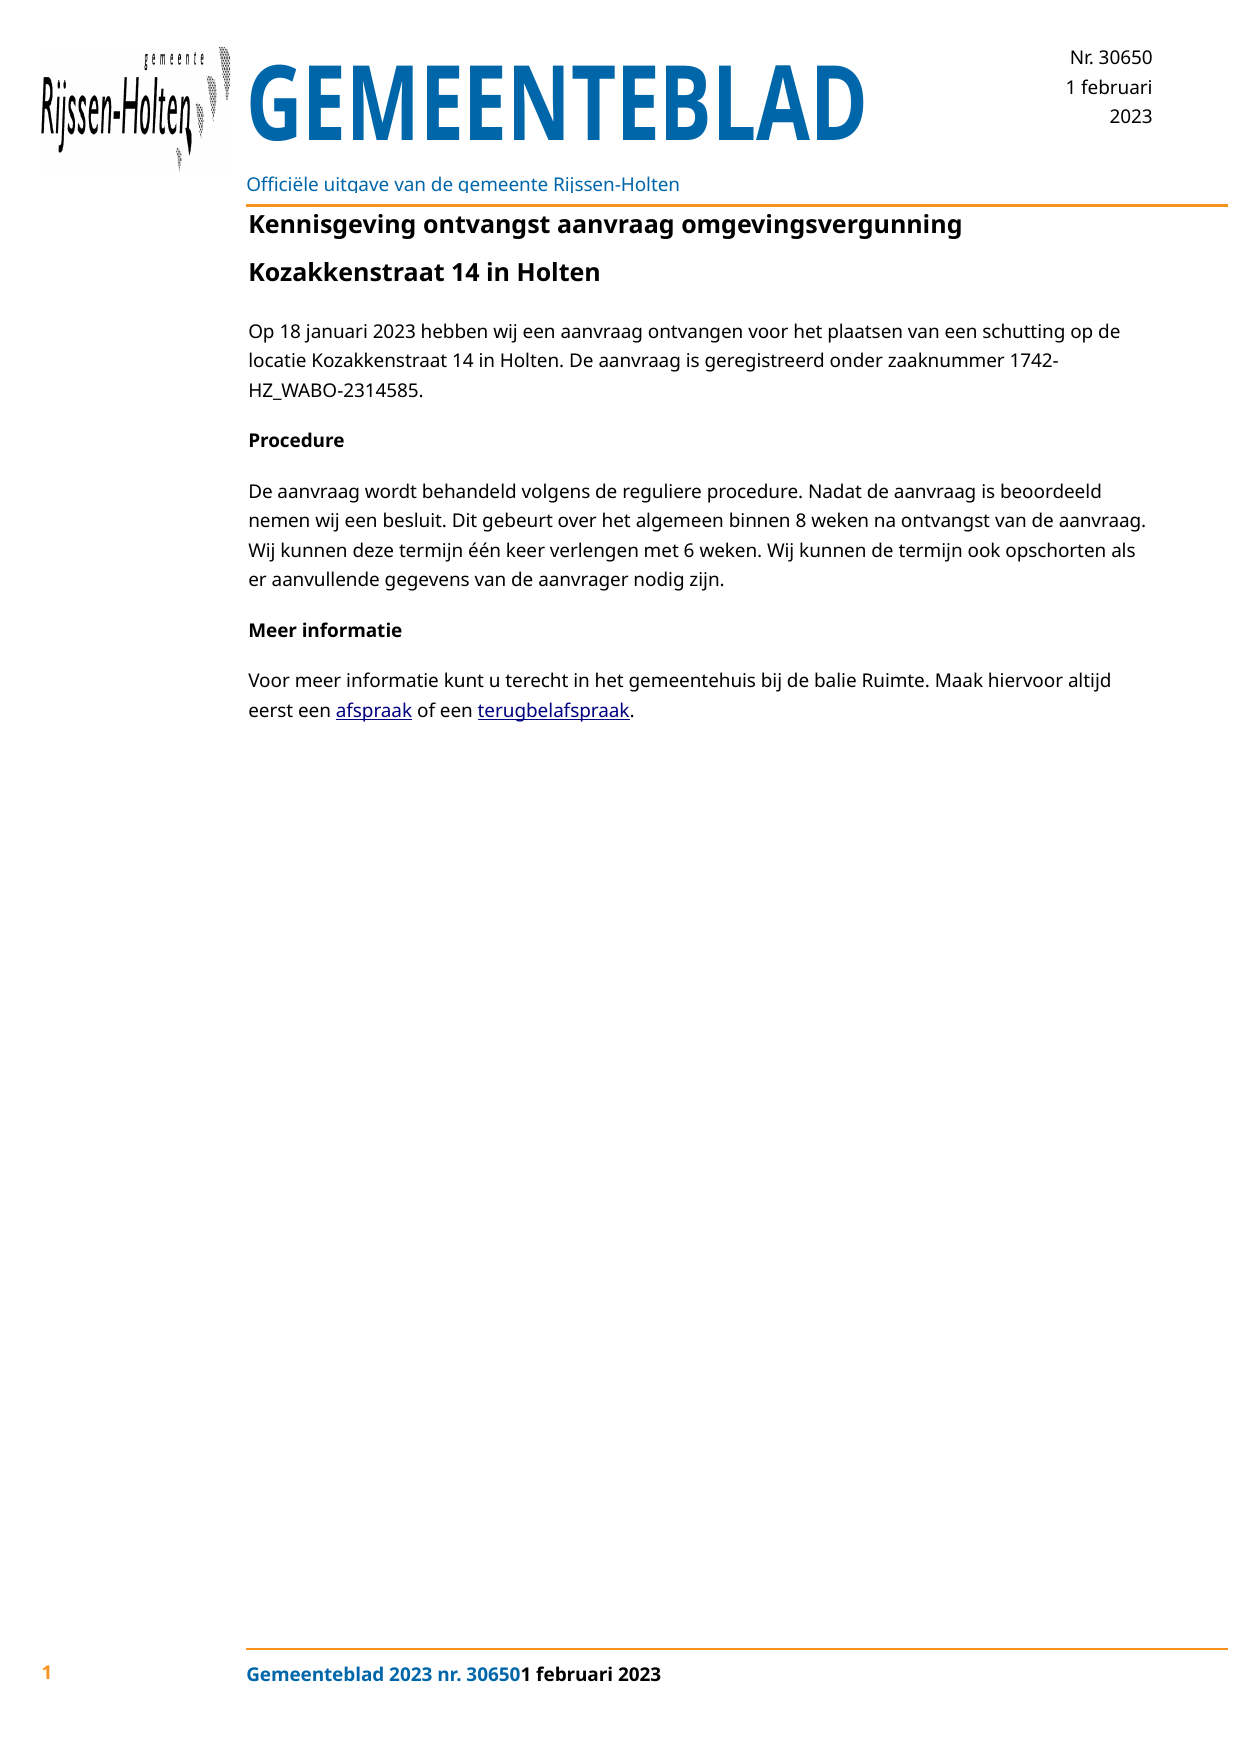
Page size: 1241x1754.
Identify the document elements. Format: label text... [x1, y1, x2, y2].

text Voor meer informatie kunt u terecht in het gemeentehuis bij de balie Ruimte. Maak hiervoor altijd eerst een afspraak of een terugbelafspraak. [248, 667, 1152, 723]
text Op 18 januari 2023 hebben wij een aanvraag ontvangen voor het plaatsen van een schutting op de locatie Kozakkenstraat 14 in Holten. De aanvraag is geregistreerd onder zaaknummer 1742-HZ_WABO-2314585. [248, 318, 1152, 403]
text Kennisgeving ontvangst aanvraag omgevingsvergunning Kozakkenstraat 14 in Holten [248, 207, 1152, 288]
text Procedure [248, 427, 1152, 453]
text De aanvraag wordt behandeld volgens de reguliere procedure. Nadat de aanvraag is beoordeeld nemen wij een besluit. Dit gebeurt over het algemeen binnen 8 weken na ontvangst van de aanvraag. Wij kunnen deze termijn één keer verlengen met 6 weken. Wij kunnen de termijn ook opschorten als er aanvullende gegevens van de aanvrager nodig zijn. [248, 478, 1152, 592]
picture [41, 47, 231, 172]
text Meer informatie [248, 617, 1152, 643]
